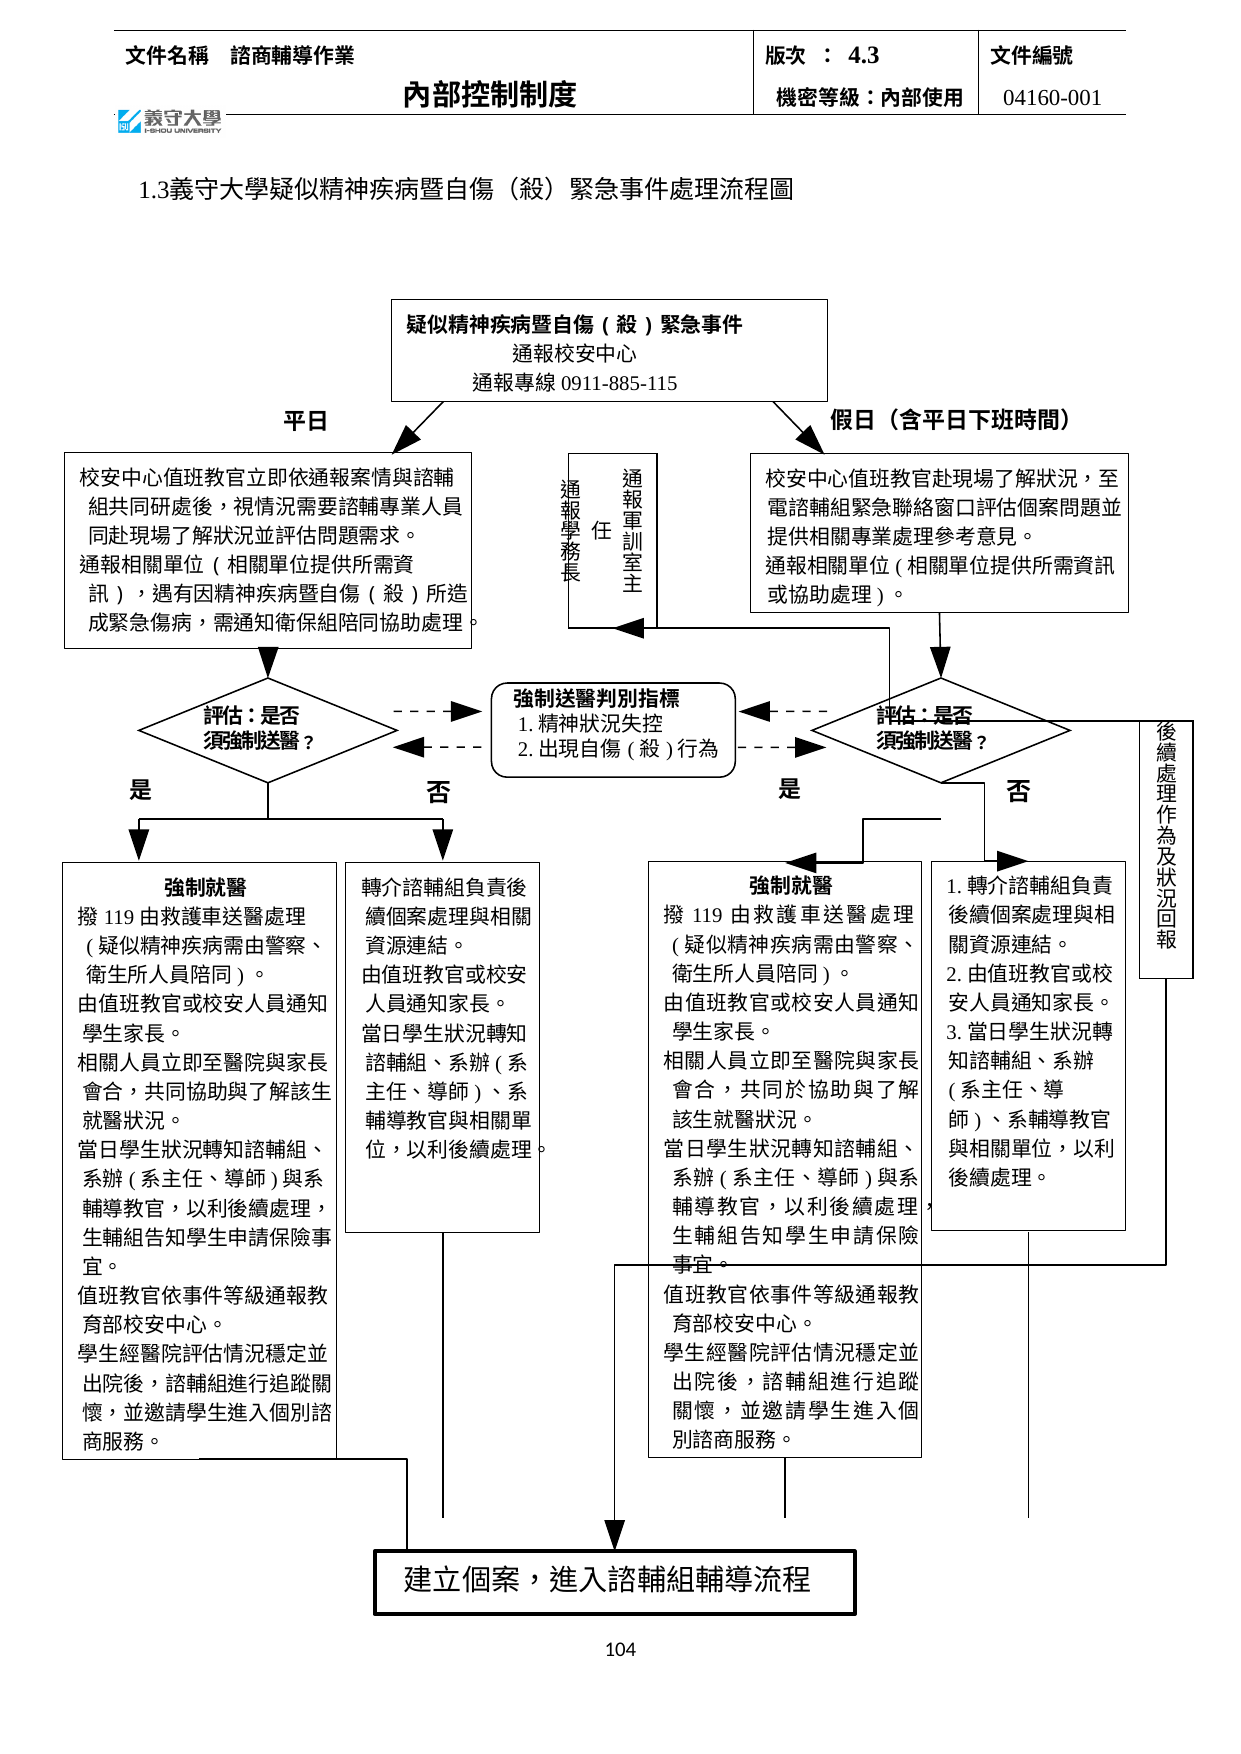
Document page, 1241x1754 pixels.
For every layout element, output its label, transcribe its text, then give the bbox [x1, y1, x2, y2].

text 1.3義守大學疑似精神疾病暨自傷（殺）緊急事件處理流程圖 [138, 169, 1122, 205]
